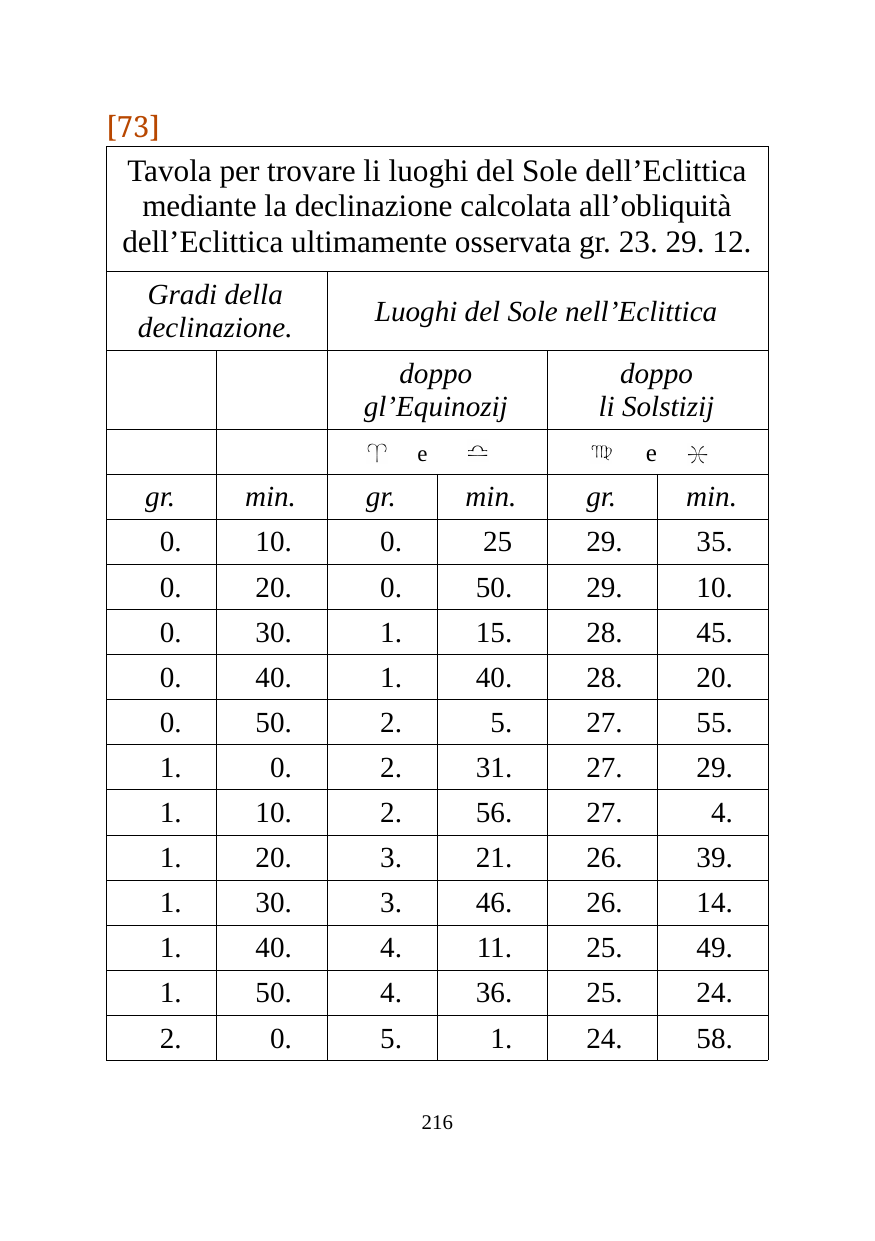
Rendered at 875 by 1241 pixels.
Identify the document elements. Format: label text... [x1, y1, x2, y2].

table_cell doppo li Solstizij [548, 351, 768, 428]
table_cell 20. [217, 836, 327, 879]
table_cell 46. [438, 881, 547, 925]
table_cell 24. [548, 1016, 657, 1060]
table_cell 1. [107, 926, 216, 970]
table_cell 1. [107, 836, 216, 879]
table_cell 1. [438, 1016, 547, 1060]
table_cell 29. [548, 520, 657, 564]
table_cell 50. [438, 565, 547, 609]
table_cell 24. [658, 971, 768, 1015]
table_cell [107, 351, 216, 428]
table_cell 1. [107, 881, 216, 925]
table_cell e [548, 430, 768, 463]
table_cell gr. [328, 475, 437, 519]
picture [366, 442, 388, 464]
table_cell doppo gl’Equinozij [328, 351, 547, 428]
table_cell 26. [548, 836, 657, 879]
table_cell 21. [438, 836, 547, 879]
table_cell 20. [217, 565, 327, 609]
table_cell 25. [548, 971, 657, 1015]
table_cell 10. [217, 520, 327, 564]
table_cell 50. [217, 971, 327, 1015]
table_cell 29. [548, 565, 657, 609]
table_cell Gradi della declinazione. [107, 272, 327, 350]
table_cell min. [217, 475, 327, 519]
table_cell 30. [217, 881, 327, 925]
table_cell 45. [658, 610, 768, 654]
table_cell 28. [548, 655, 657, 699]
table_cell 2. [328, 745, 437, 789]
table_cell 0. [217, 1016, 327, 1060]
table_cell 3. [328, 836, 437, 879]
table_cell 0. [217, 745, 327, 789]
table_cell 1. [107, 745, 216, 789]
table_cell 36. [438, 971, 547, 1015]
table_cell min. [658, 475, 768, 519]
table_cell 2. [107, 1016, 216, 1060]
table_cell 49. [658, 926, 768, 970]
table_cell 40. [438, 655, 547, 699]
table_cell 1. [328, 610, 437, 654]
table_cell 5. [328, 1016, 437, 1060]
table_cell e [328, 440, 547, 474]
table_cell 31. [438, 745, 547, 789]
table_cell 25 [438, 520, 547, 564]
table_cell 58. [658, 1016, 768, 1060]
table_cell 0. [107, 700, 216, 744]
table_cell 27. [548, 745, 657, 789]
table_cell 55. [658, 700, 768, 744]
table_cell Luoghi del Sole nell’Eclittica [328, 272, 768, 350]
table_cell [217, 430, 327, 474]
table_cell 4. [658, 790, 768, 834]
table_cell gr. [107, 475, 216, 519]
table_cell 2. [328, 790, 437, 834]
table_cell 27. [548, 790, 657, 834]
table_cell 0. [328, 565, 437, 609]
table_cell 4. [328, 971, 437, 1015]
table_header Tavola per trovare li luoghi del Sole dell’Eclittica mediante la declinazione calcolata all’obliquità dell’Eclittica ultimamente osservata gr. 23. 29. 12. [107, 147, 768, 271]
table_cell 11. [438, 926, 547, 970]
table_cell 5. [438, 700, 547, 744]
table_cell 40. [217, 926, 327, 970]
table_cell 3. [328, 881, 437, 925]
table_cell 35. [658, 520, 768, 564]
table_cell 1. [107, 790, 216, 834]
table_cell 0. [107, 610, 216, 654]
picture [466, 439, 489, 462]
table_cell gr. [548, 475, 657, 519]
table_cell 28. [548, 610, 657, 654]
table_cell 56. [438, 790, 547, 834]
table_cell 0. [328, 520, 437, 564]
table_cell 40. [217, 655, 327, 699]
table_cell [217, 351, 327, 428]
table_cell 1. [107, 971, 216, 1015]
table_cell min. [438, 475, 547, 519]
table_cell 29. [658, 745, 768, 789]
table_cell 4. [328, 926, 437, 970]
table_cell [548, 464, 768, 474]
table_cell 0. [107, 655, 216, 699]
table_cell [107, 430, 216, 474]
table_cell 0. [107, 565, 216, 609]
table_cell 1. [328, 655, 437, 699]
table_cell 30. [217, 610, 327, 654]
table_cell 26. [548, 881, 657, 925]
table_cell 2. [328, 700, 437, 744]
table_cell 39. [658, 836, 768, 879]
text [73] [106, 106, 768, 146]
table_cell 27. [548, 700, 657, 744]
picture [590, 441, 613, 464]
table_cell 25. [548, 926, 657, 970]
table_cell 15. [438, 610, 547, 654]
table_cell 0. [107, 520, 216, 564]
table_cell 10. [217, 790, 327, 834]
picture [686, 443, 709, 466]
table_cell 10. [658, 565, 768, 609]
table_cell 20. [658, 655, 768, 699]
table_cell 14. [658, 881, 768, 925]
table_cell [328, 430, 547, 439]
table_cell 50. [217, 700, 327, 744]
